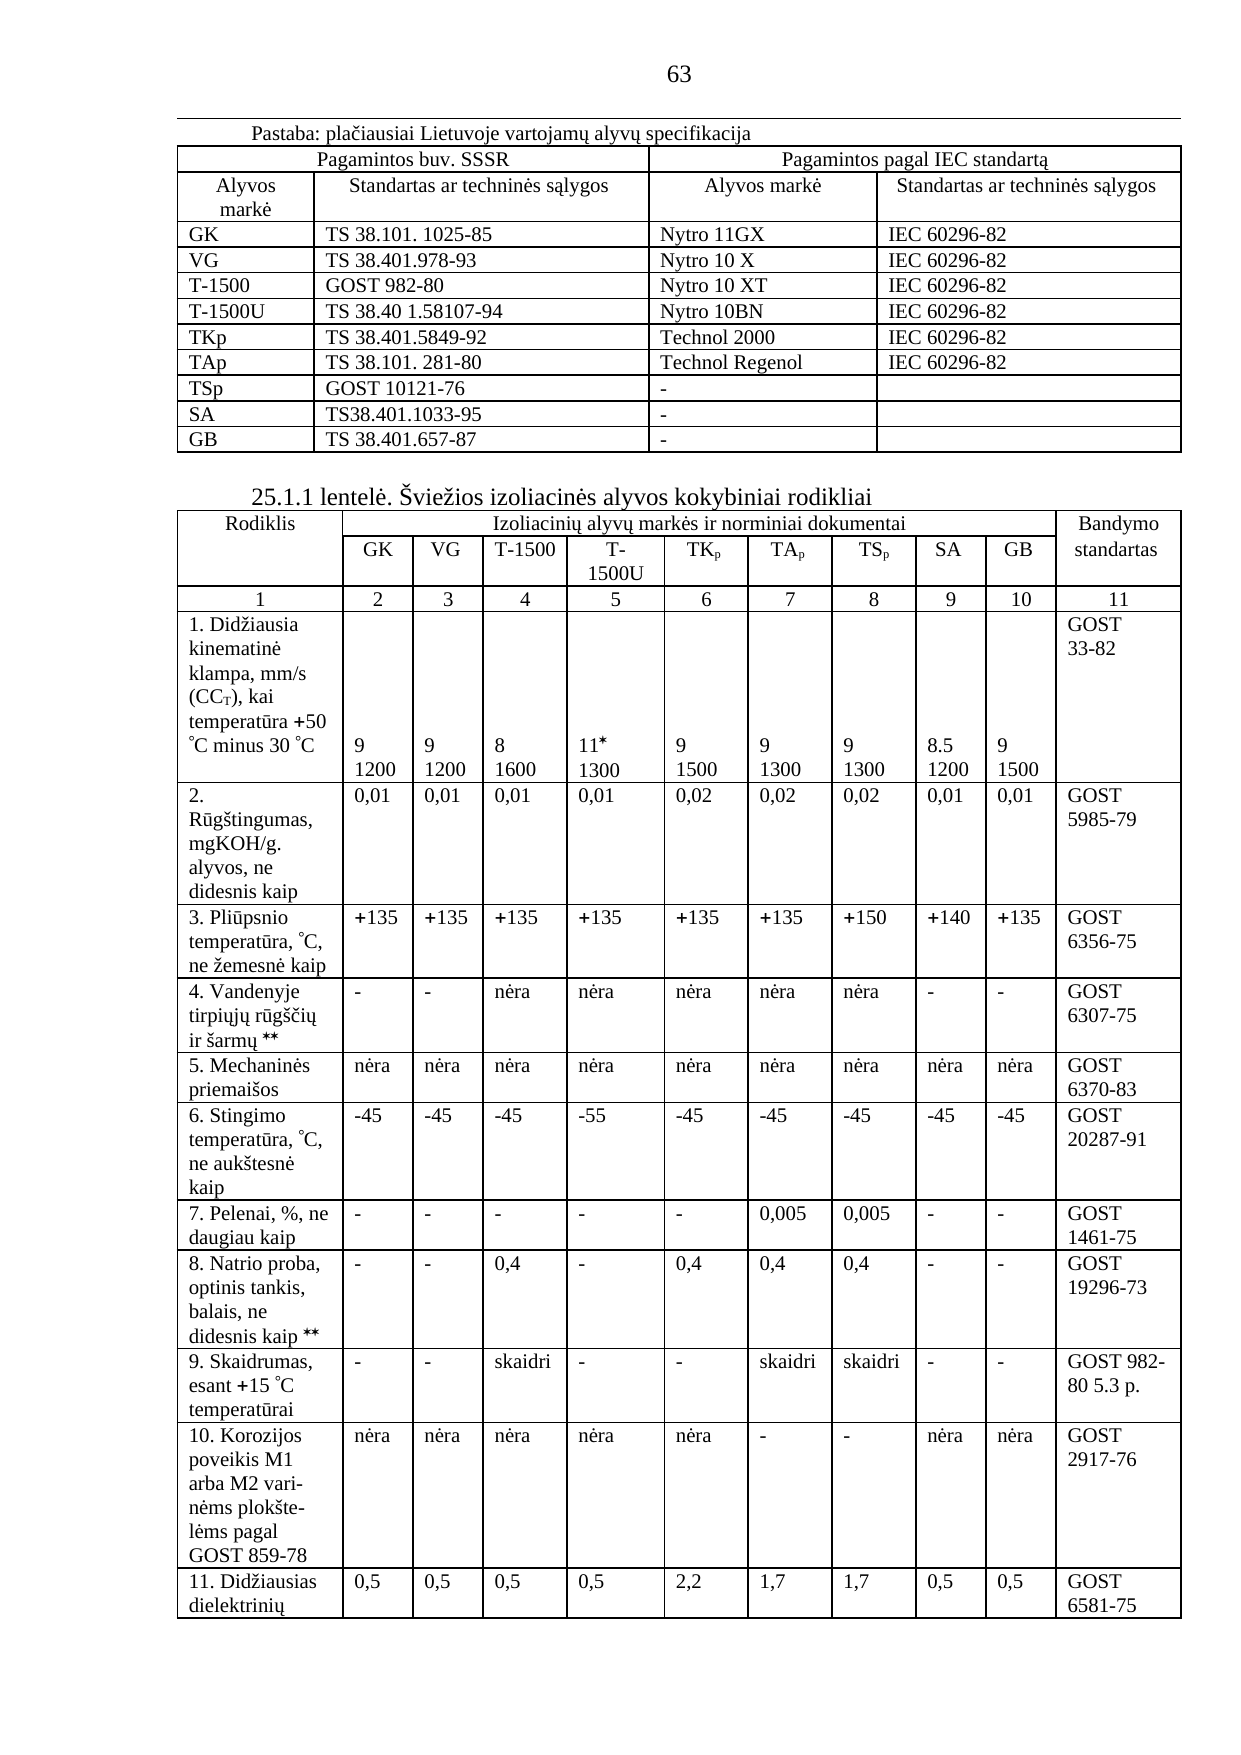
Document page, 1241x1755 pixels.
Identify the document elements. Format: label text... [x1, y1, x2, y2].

table_cell TSp [178, 376, 313, 400]
table_cell 9 1500 [665, 612, 747, 782]
table_cell - [568, 1251, 664, 1348]
table_cell 9 1300 [749, 612, 831, 782]
table_cell 5. Mechaninės priemaišos [178, 1053, 342, 1101]
table_cell -45 [344, 1103, 412, 1199]
table_cell IEC 60296-82 [878, 273, 1180, 297]
table_cell 1,7 [749, 1569, 831, 1617]
table_cell - [414, 1251, 482, 1348]
table_cell TS 38.401.5849-92 [315, 325, 648, 349]
table_cell -45 [917, 1103, 985, 1199]
table_cell 8. Natrio proba, optinis tankis, balais, ne didesnis kaip  [178, 1251, 342, 1348]
table_cell nėra [568, 1053, 664, 1101]
table_cell nėra [568, 979, 664, 1052]
table_cell VG [178, 248, 313, 272]
table_cell Alyvos markė [178, 173, 313, 221]
table_cell - [344, 1251, 412, 1348]
table_cell TS 38.101. 281-80 [315, 350, 648, 374]
table_cell IEC 60296-82 [878, 299, 1180, 323]
table_cell GOST 6356-75 [1057, 905, 1180, 977]
table_cell - [917, 979, 985, 1052]
table_cell 0,5 [568, 1569, 664, 1617]
table_cell Nytro 10 X [650, 248, 876, 272]
table_cell - [665, 1201, 747, 1249]
table_cell - [917, 1251, 985, 1348]
table_cell GOST 19296-73 [1057, 1251, 1180, 1348]
table_cell 11. Didžiausias dielektrinių [178, 1569, 342, 1617]
table_cell 0,02 [833, 783, 915, 903]
table_cell - [650, 376, 876, 400]
table_cell TS 38.101. 1025-85 [315, 222, 648, 246]
table_cell TS 38.401.657-87 [315, 427, 648, 451]
table_cell - [665, 1349, 747, 1421]
table_cell nėra [344, 1423, 412, 1567]
table_cell 3. Pliūpsnio temperatūra, C, ne žemesnė kaip [178, 905, 342, 977]
table_cell 10 [987, 587, 1055, 611]
table_cell 140 [917, 905, 985, 977]
text 25.1.1 lentelė. Šviežios izoliacinės alyvos kokybiniai rodikliai [177, 482, 1181, 510]
table_cell - [344, 1201, 412, 1249]
table_cell [178, 535, 342, 585]
table_cell 0,01 [987, 783, 1055, 903]
table_cell TSp [833, 537, 915, 585]
table_cell 0,01 [568, 783, 664, 903]
table_cell skaidri [833, 1349, 915, 1421]
table_cell GK [344, 537, 412, 585]
table_cell 135 [987, 905, 1055, 977]
table_cell T-1500U [178, 299, 313, 323]
table_cell - [917, 1201, 985, 1249]
table_cell nėra [749, 1053, 831, 1101]
table_cell 0,02 [749, 783, 831, 903]
table_cell GOST 6307-75 [1057, 979, 1180, 1052]
table_cell 9 1500 [987, 612, 1055, 782]
table_cell 5 [568, 587, 664, 611]
table_cell nėra [414, 1423, 482, 1567]
table_cell GOST 5985-79 [1057, 783, 1180, 903]
table_cell - [987, 1251, 1055, 1348]
table_cell 9 1200 [414, 612, 482, 782]
table_cell 2 [344, 587, 412, 611]
text Pastaba: plačiausiai Lietuvoje vartojamų alyvų specifikacija [177, 119, 1181, 145]
table_cell Nytro 11GX [650, 222, 876, 246]
table_cell TAp [749, 537, 831, 585]
table_cell 0,5 [484, 1569, 566, 1617]
table_cell - [650, 427, 876, 451]
table_cell - [833, 1423, 915, 1567]
table_cell 150 [833, 905, 915, 977]
table_cell nėra [833, 1053, 915, 1101]
table_cell -45 [749, 1103, 831, 1199]
table_cell nėra [484, 979, 566, 1052]
table_cell 0,5 [917, 1569, 985, 1617]
table_cell TKp [665, 537, 747, 585]
table_cell -55 [568, 1103, 664, 1199]
table_header Bandymo [1057, 511, 1180, 535]
table_cell nėra [917, 1053, 985, 1101]
table_cell - [484, 1201, 566, 1249]
table_cell 0,5 [987, 1569, 1055, 1617]
table_cell 135 [665, 905, 747, 977]
table_cell 0,4 [749, 1251, 831, 1348]
table_cell nėra [833, 979, 915, 1052]
table_cell - [344, 979, 412, 1052]
table_cell IEC 60296-82 [878, 222, 1180, 246]
table_cell GOST 6370-83 [1057, 1053, 1180, 1101]
table_cell 8.5 1200 [917, 612, 985, 782]
table_cell TKp [178, 325, 313, 349]
table_cell 0,4 [665, 1251, 747, 1348]
table_cell Alyvos markė [650, 173, 876, 221]
table_cell [878, 427, 1180, 451]
table_cell nėra [484, 1053, 566, 1101]
table_cell - [987, 1201, 1055, 1249]
table_cell nėra [917, 1423, 985, 1567]
table_cell GK [178, 222, 313, 246]
table_cell nėra [665, 1053, 747, 1101]
table_cell 0,4 [484, 1251, 566, 1348]
table_cell skaidri [749, 1349, 831, 1421]
table_cell 135 [344, 905, 412, 977]
table_cell 10. Korozijos poveikis M1 arba M2 vari-nėms plokšte-lėms pagal GOST 859-78 [178, 1423, 342, 1567]
table_cell 8 1600 [484, 612, 566, 782]
table_cell 4. Vandenyje tirpiųjų rūgščių ir šarmų  [178, 979, 342, 1052]
table_cell 1. Didžiausia kinematinė klampa, mm/s (CCT), kai temperatūra 50 C minus 30 C [178, 612, 342, 782]
table_cell IEC 60296-82 [878, 325, 1180, 349]
table_cell nėra [749, 979, 831, 1052]
table_cell 2. Rūgštingumas, mgKOH/g. alyvos, ne didesnis kaip [178, 783, 342, 903]
table_cell -45 [987, 1103, 1055, 1199]
table_cell 3 [414, 587, 482, 611]
table_cell nėra [484, 1423, 566, 1567]
table_cell - [987, 979, 1055, 1052]
table_cell TS 38.401.978-93 [315, 248, 648, 272]
table_cell 9 [917, 587, 985, 611]
table_cell GOST 20287-91 [1057, 1103, 1180, 1199]
table_cell Standartas ar techninės sąlygos [878, 173, 1180, 221]
table_cell nėra [344, 1053, 412, 1101]
table_cell 9. Skaidrumas, esant 15 C temperatūrai [178, 1349, 342, 1421]
table_cell TAp [178, 350, 313, 374]
table_cell nėra [665, 979, 747, 1052]
table_cell 0,01 [484, 783, 566, 903]
table_cell Nytro 10 XT [650, 273, 876, 297]
table_cell 0,4 [833, 1251, 915, 1348]
table_cell - [568, 1201, 664, 1249]
table_cell 0,005 [833, 1201, 915, 1249]
table_cell 135 [568, 905, 664, 977]
table_cell GOST 2917-76 [1057, 1423, 1180, 1567]
table_cell 4 [484, 587, 566, 611]
table_cell 2,2 [665, 1569, 747, 1617]
table_cell 1 [178, 587, 342, 611]
table_cell [878, 402, 1180, 426]
table_cell Standartas ar techninės sąlygos [315, 173, 648, 221]
table_cell - [414, 1201, 482, 1249]
table_cell - [414, 1349, 482, 1421]
table_cell -45 [484, 1103, 566, 1199]
table_cell GB [178, 427, 313, 451]
table_cell - [749, 1423, 831, 1567]
table_cell nėra [987, 1053, 1055, 1101]
table_cell 0,02 [665, 783, 747, 903]
table_cell GOST 982-80 5.3 p. [1057, 1349, 1180, 1421]
table_cell [878, 376, 1180, 400]
table_cell - [344, 1349, 412, 1421]
table_cell 7. Pelenai, %, ne daugiau kaip [178, 1201, 342, 1249]
table_cell GOST 6581-75 [1057, 1569, 1180, 1617]
table_cell 9 1300 [833, 612, 915, 782]
table_cell T-1500 [178, 273, 313, 297]
table_cell -45 [665, 1103, 747, 1199]
table_cell 8 [833, 587, 915, 611]
table_cell standartas [1057, 535, 1180, 585]
table_cell - [917, 1349, 985, 1421]
table_cell SA [178, 402, 313, 426]
table_cell nėra [414, 1053, 482, 1101]
table_cell Technol 2000 [650, 325, 876, 349]
table_cell 11 1300 [568, 612, 664, 782]
table_cell 0,5 [344, 1569, 412, 1617]
table_cell 0,01 [414, 783, 482, 903]
table_cell Nytro 10BN [650, 299, 876, 323]
table_header Pagamintos buv. SSSR [178, 147, 648, 171]
table_cell nėra [665, 1423, 747, 1567]
table_cell GOST 33-82 [1057, 612, 1180, 782]
table_cell 0,5 [414, 1569, 482, 1617]
table_cell T-1500U [568, 537, 664, 585]
table_cell 1,7 [833, 1569, 915, 1617]
table_cell IEC 60296-82 [878, 350, 1180, 374]
table_cell T-1500 [484, 537, 566, 585]
table_cell nėra [987, 1423, 1055, 1567]
table_cell GOST 10121-76 [315, 376, 648, 400]
table_cell 135 [749, 905, 831, 977]
table_cell TS38.401.1033-95 [315, 402, 648, 426]
table_cell 0,01 [344, 783, 412, 903]
table_cell VG [414, 537, 482, 585]
table_cell 0,005 [749, 1201, 831, 1249]
table_cell 6. Stingimo temperatūra, C, ne aukštesnė kaip [178, 1103, 342, 1199]
table_cell - [650, 402, 876, 426]
table_cell GOST 982-80 [315, 273, 648, 297]
table_cell -45 [833, 1103, 915, 1199]
table_cell - [568, 1349, 664, 1421]
table_cell GB [987, 537, 1055, 585]
table_cell SA [917, 537, 985, 585]
table_cell 9 1200 [344, 612, 412, 782]
table_cell TS 38.40 1.58107-94 [315, 299, 648, 323]
table_header Rodiklis [178, 511, 342, 535]
table_cell GOST 1461-75 [1057, 1201, 1180, 1249]
table_cell nėra [568, 1423, 664, 1567]
table_cell Technol Regenol [650, 350, 876, 374]
table_cell - [414, 979, 482, 1052]
table_cell 135 [484, 905, 566, 977]
table_cell 11 [1057, 587, 1180, 611]
table_cell IEC 60296-82 [878, 248, 1180, 272]
table_cell 135 [414, 905, 482, 977]
table_cell 6 [665, 587, 747, 611]
table_cell - [987, 1349, 1055, 1421]
table_header Pagamintos pagal IEC standartą [650, 147, 1180, 171]
table_cell -45 [414, 1103, 482, 1199]
table_cell skaidri [484, 1349, 566, 1421]
table_header Izoliacinių alyvų markės ir norminiai dokumentai [343, 511, 1055, 535]
table_cell 7 [749, 587, 831, 611]
table_cell 0,01 [917, 783, 985, 903]
